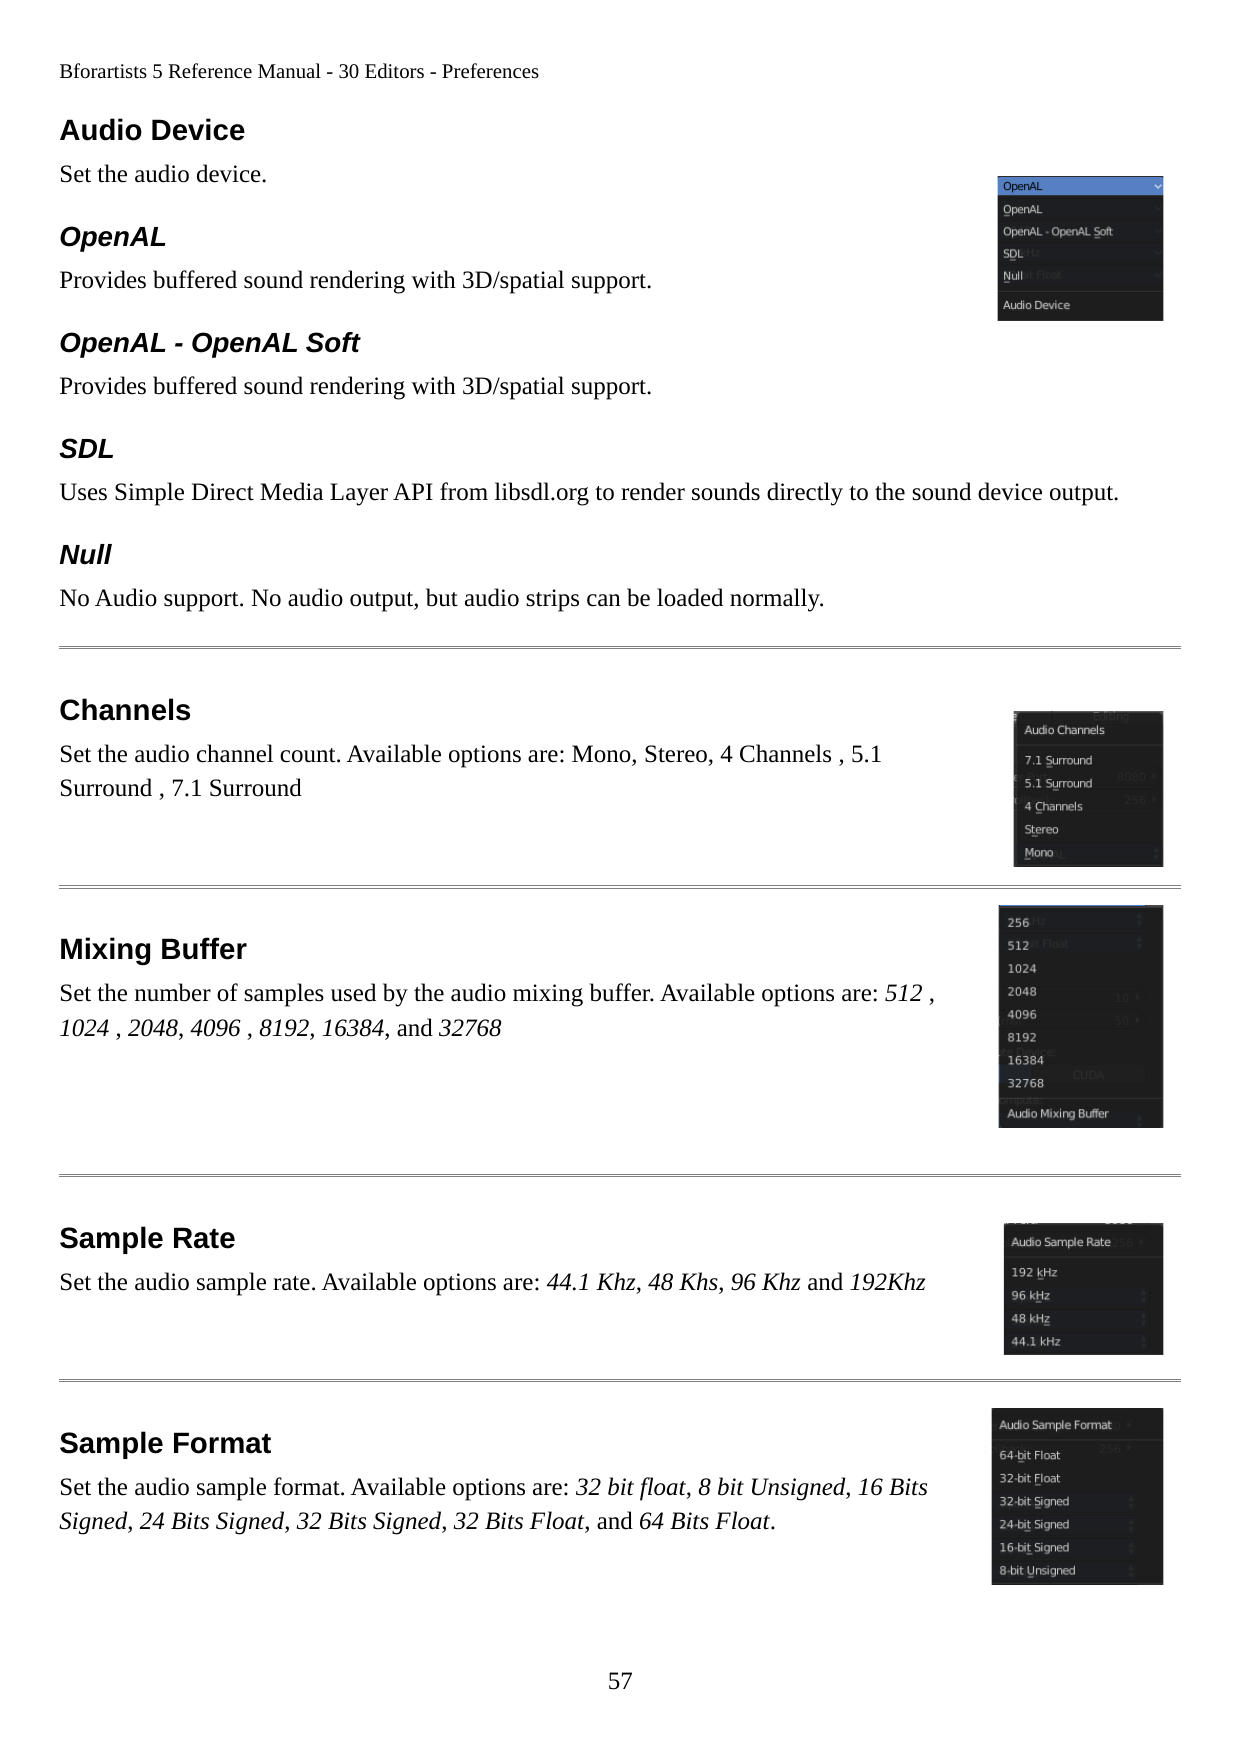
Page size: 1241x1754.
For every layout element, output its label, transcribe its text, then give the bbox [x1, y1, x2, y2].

text Provides buffered sound rendering with 3D/spatial support. [59, 265, 997, 293]
subtitle Audio Device [59, 113, 1181, 146]
subtitle OpenAL [59, 220, 997, 252]
text Set the number of samples used by the audio mixing buffer. Available options are: 512 , 1024 , 2048, 4096 , 8192, 16384, and 32768 [59, 978, 998, 1041]
text Uses Simple Direct Media Layer API from libsdl.org to render sounds directly to the sound device output. [59, 477, 1181, 505]
subtitle Sample Rate [59, 1221, 1181, 1254]
subtitle Null [59, 538, 1181, 570]
subtitle [1164, 220, 1181, 252]
subtitle [1164, 932, 1181, 966]
subtitle [1164, 1426, 1181, 1459]
subtitle Channels [59, 692, 1181, 726]
text Set the audio device. [59, 159, 1181, 188]
text No Audio support. No audio output, but audio strips can be loaded normally. [59, 583, 1181, 611]
picture [991, 1408, 1164, 1585]
picture [997, 176, 1164, 321]
text Provides buffered sound rendering with 3D/spatial support. [59, 371, 1181, 399]
text Set the audio sample format. Available options are: 32 bit float, 8 bit Unsigned, 16 Bits Signed, 24 Bits Signed, 32 Bits Signed, 32 Bits Float, and 64 Bits Float. [59, 1472, 991, 1535]
subtitle Mixing Buffer [59, 932, 998, 966]
picture [998, 905, 1164, 1128]
text Set the audio sample rate. Available options are: 44.1 Khz, 48 Khs, 96 Khz and 192Khz [59, 1267, 1003, 1296]
subtitle Sample Format [59, 1426, 991, 1459]
picture [1013, 711, 1164, 867]
picture [1003, 1223, 1164, 1355]
subtitle SDL [59, 432, 1181, 464]
text Set the audio channel count. Available options are: Mono, Stereo, 4 Channels , 5.1 Surround , 7.1 Surround [59, 739, 1013, 802]
subtitle OpenAL - OpenAL Soft [59, 326, 1181, 358]
